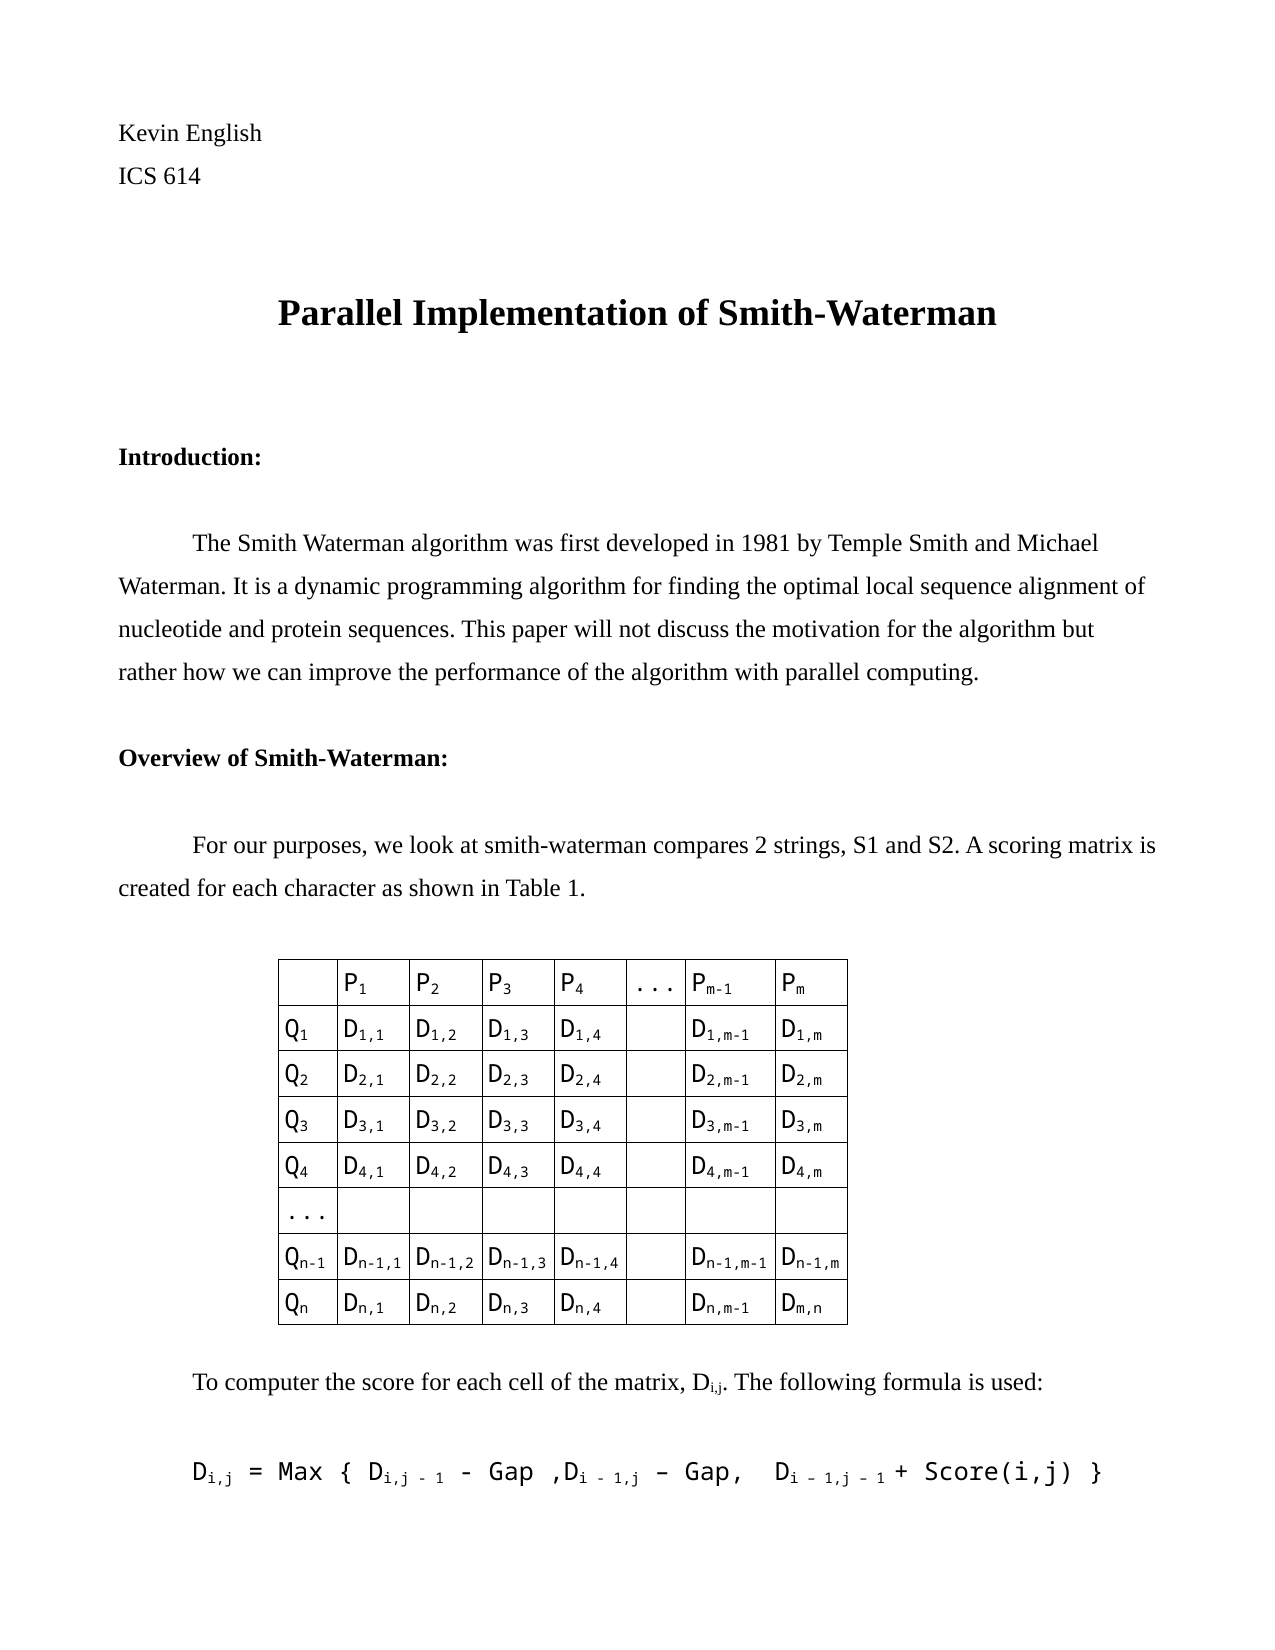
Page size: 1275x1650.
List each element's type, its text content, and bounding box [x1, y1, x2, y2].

text For our purposes, we look at smith-waterman compares 2 strings, S1 and S2. A scoring matrix is created for each character as shown in Table 1. [118, 830, 1157, 902]
table_cell D1,m [776, 1006, 847, 1050]
text Introduction: [118, 442, 1157, 470]
table_cell [627, 1280, 685, 1324]
table_cell [555, 1188, 626, 1233]
table_cell Q2 [279, 1051, 337, 1096]
table_cell [483, 1188, 554, 1233]
table_header Pm [776, 960, 847, 1005]
text To computer the score for each cell of the matrix, Di,j. The following formula is used: [118, 1367, 1157, 1396]
text Kevin English [118, 118, 1157, 147]
table_header P2 [410, 960, 482, 1005]
table_header P4 [555, 960, 626, 1005]
table_cell [686, 1188, 775, 1233]
table_cell D2,2 [410, 1051, 482, 1096]
table_cell D1,m-1 [686, 1006, 775, 1050]
text Overview of Smith-Waterman: [118, 743, 1157, 772]
table_cell D2,4 [555, 1051, 626, 1096]
table_header ... [627, 960, 685, 1005]
table_cell Q4 [279, 1143, 337, 1187]
table_cell Qn [279, 1280, 337, 1324]
table_header P3 [483, 960, 554, 1005]
table_cell Dn,3 [483, 1280, 554, 1324]
table_cell D4,m [776, 1143, 847, 1187]
table_cell Qn-1 [279, 1234, 337, 1278]
table_header Pm-1 [686, 960, 775, 1005]
text Di,j = Max { Di,j - 1 - Gap ,Di - 1,j – Gap, Di – 1,j – 1 + Score(i,j) } [118, 1453, 1157, 1488]
table_cell Dm,n [776, 1280, 847, 1324]
table_cell Q1 [279, 1006, 337, 1050]
table_cell Dn-1,3 [483, 1234, 554, 1278]
table_cell D2,m-1 [686, 1051, 775, 1096]
table_cell D3,m [776, 1097, 847, 1142]
table_cell Dn,1 [338, 1280, 409, 1324]
table_cell D3,2 [410, 1097, 482, 1142]
table_header [279, 960, 337, 1005]
table_cell [410, 1188, 482, 1233]
table_cell [776, 1188, 847, 1233]
table_cell D1,2 [410, 1006, 482, 1050]
table_cell Dn-1,4 [555, 1234, 626, 1278]
table_cell [627, 1234, 685, 1278]
table_cell [627, 1188, 685, 1233]
text Parallel Implementation of Smith-Waterman [118, 291, 1157, 334]
table_cell D4,1 [338, 1143, 409, 1187]
table_cell D4,4 [555, 1143, 626, 1187]
table_cell Dn,m-1 [686, 1280, 775, 1324]
table_cell Dn-1,m [776, 1234, 847, 1278]
table_cell Dn-1,2 [410, 1234, 482, 1278]
table_cell [338, 1188, 409, 1233]
text ICS 614 [118, 161, 1157, 190]
table_cell [627, 1097, 685, 1142]
table_cell ... [279, 1188, 337, 1233]
table_cell Dn-1,1 [338, 1234, 409, 1278]
table_cell D4,3 [483, 1143, 554, 1187]
table_cell D1,1 [338, 1006, 409, 1050]
table_cell [627, 1051, 685, 1096]
table_cell D2,3 [483, 1051, 554, 1096]
table_cell Dn,4 [555, 1280, 626, 1324]
table_cell Dn,2 [410, 1280, 482, 1324]
table_cell D4,m-1 [686, 1143, 775, 1187]
text The Smith Waterman algorithm was first developed in 1981 by Temple Smith and Michael Waterman. It is a dynamic programming algorithm for finding the optimal local sequence alignment of nucleotide and protein sequences. This paper will not discuss the motivation for the algorithm but rather how we can improve the performance of the algorithm with parallel computing. [118, 528, 1157, 686]
table_cell Q3 [279, 1097, 337, 1142]
table_cell D4,2 [410, 1143, 482, 1187]
table_cell D2,1 [338, 1051, 409, 1096]
table_cell D3,1 [338, 1097, 409, 1142]
table_header P1 [338, 960, 409, 1005]
table_cell D3,m-1 [686, 1097, 775, 1142]
table_cell Dn-1,m-1 [686, 1234, 775, 1278]
table_cell D1,4 [555, 1006, 626, 1050]
table_cell D3,4 [555, 1097, 626, 1142]
table_cell D1,3 [483, 1006, 554, 1050]
table_cell [627, 1006, 685, 1050]
table_cell D3,3 [483, 1097, 554, 1142]
table_cell D2,m [776, 1051, 847, 1096]
table_cell [627, 1143, 685, 1187]
